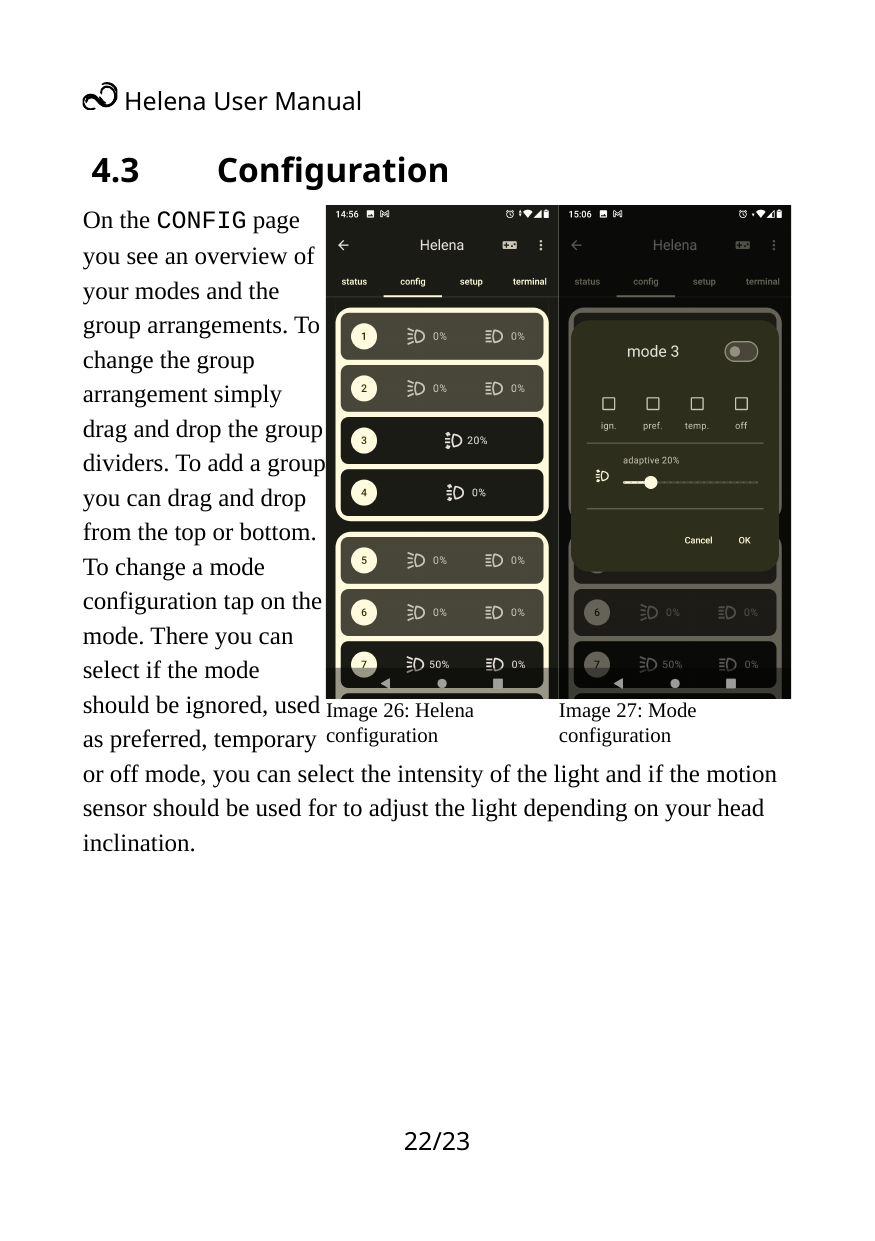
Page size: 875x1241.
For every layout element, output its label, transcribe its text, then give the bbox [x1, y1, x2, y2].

picture [325, 205, 792, 699]
text On the CONFIG page you see an overview of your modes and the group arrangements. To change the group arrangement simply drag and drop the group dividers. To add a group you can drag and drop from the top or bottom. To change a mode configuration tap on the mode. There you can select if the mode should be ignored, used as preferred, temporary or off mode, you can select the intensity of the light and if the motion sensor should be used for to adjust the light depending on your head inclination. [83, 205, 791, 856]
text Image 26: Helena configuration [326, 699, 558, 747]
text Image 27: Mode configuration [559, 699, 791, 747]
subtitle Configuration [83, 147, 791, 192]
